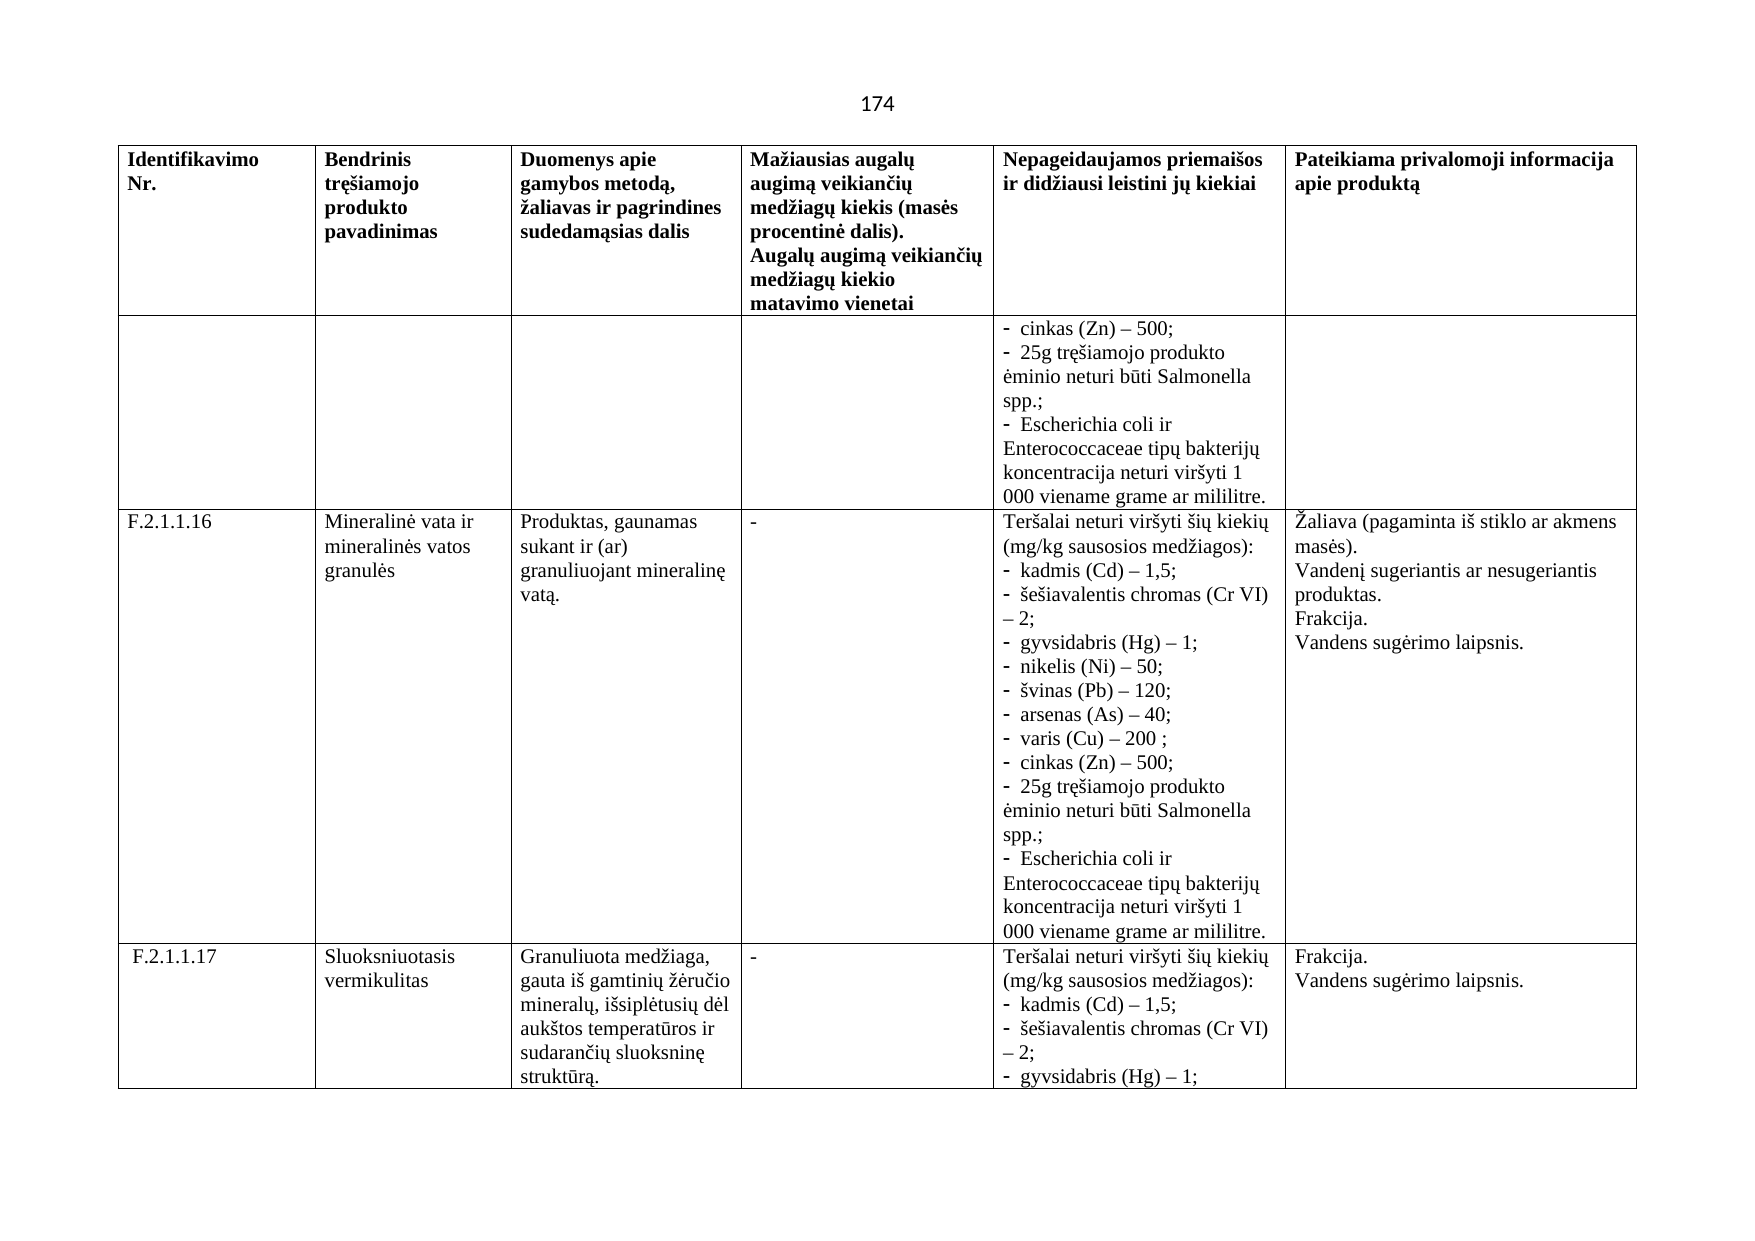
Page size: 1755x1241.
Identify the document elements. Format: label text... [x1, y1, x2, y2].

table_cell F.2.1.1.17 [119, 944, 315, 1088]
table_cell Mineralinė vata ir mineralinės vatos granulės [316, 510, 511, 943]
table_cell - [742, 510, 993, 943]
table_header Identifikavimo Nr. [119, 146, 315, 315]
table_cell F.2.1.1.16 [119, 510, 315, 943]
table_cell - [742, 944, 993, 1088]
table_cell Frakcija. Vandens sugėrimo laipsnis. [1286, 944, 1636, 1088]
table_cell [1286, 316, 1636, 508]
table_cell Produktas, gaunamas sukant ir (ar) granuliuojant mineralinę vatą. [512, 510, 741, 943]
table_cell Sluoksniuotasis vermikulitas [316, 944, 511, 1088]
table_header Pateikiama privalomoji informacija apie produktą [1286, 146, 1636, 315]
table_header Mažiausias augalų augimą veikiančių medžiagų kiekis (masės procentinė dalis). Augalų augimą veikiančių medžiagų kiekio matavimo vienetai [742, 146, 993, 315]
table_cell Žaliava (pagaminta iš stiklo ar akmens masės). Vandenį sugeriantis ar nesugeriantis produktas. Frakcija. Vandens sugėrimo laipsnis. [1286, 510, 1636, 943]
table_cell [512, 316, 741, 508]
table_cell Teršalai neturi viršyti šių kiekių (mg/kg sausosios medžiagos): kadmis (Cd) – 1,5; šešiavalentis chromas (Cr VI) – 2; gyvsidabris (Hg) – 1; [994, 944, 1285, 1088]
table_header Bendrinis tręšiamojo produkto pavadinimas [316, 146, 511, 315]
table_cell Granuliuota medžiaga, gauta iš gamtinių žėručio mineralų, išsiplėtusių dėl aukštos temperatūros ir sudarančių sluoksninę struktūrą. [512, 944, 741, 1088]
table_cell cinkas (Zn) – 500; 25g tręšiamojo produkto ėminio neturi būti Salmonella spp.; Escherichia coli ir Enterococcaceae tipų bakterijų koncentracija neturi viršyti 1 000 viename grame ar mililitre. [994, 316, 1285, 508]
table_cell Teršalai neturi viršyti šių kiekių (mg/kg sausosios medžiagos): kadmis (Cd) – 1,5; šešiavalentis chromas (Cr VI) – 2; gyvsidabris (Hg) – 1; nikelis (Ni) – 50; švinas (Pb) – 120; arsenas (As) – 40; varis (Cu) – 200 ; cinkas (Zn) – 500; 25g tręšiamojo produkto ėminio neturi būti Salmonella spp.; Escherichia coli ir Enterococcaceae tipų bakterijų koncentracija neturi viršyti 1 000 viename grame ar mililitre. [994, 510, 1285, 943]
table_cell [316, 316, 511, 508]
table_header Nepageidaujamos priemaišos ir didžiausi leistini jų kiekiai [994, 146, 1285, 315]
table_cell - [742, 316, 993, 508]
table_cell [119, 316, 315, 508]
table_header Duomenys apie gamybos metodą, žaliavas ir pagrindines sudedamąsias dalis [512, 146, 741, 315]
